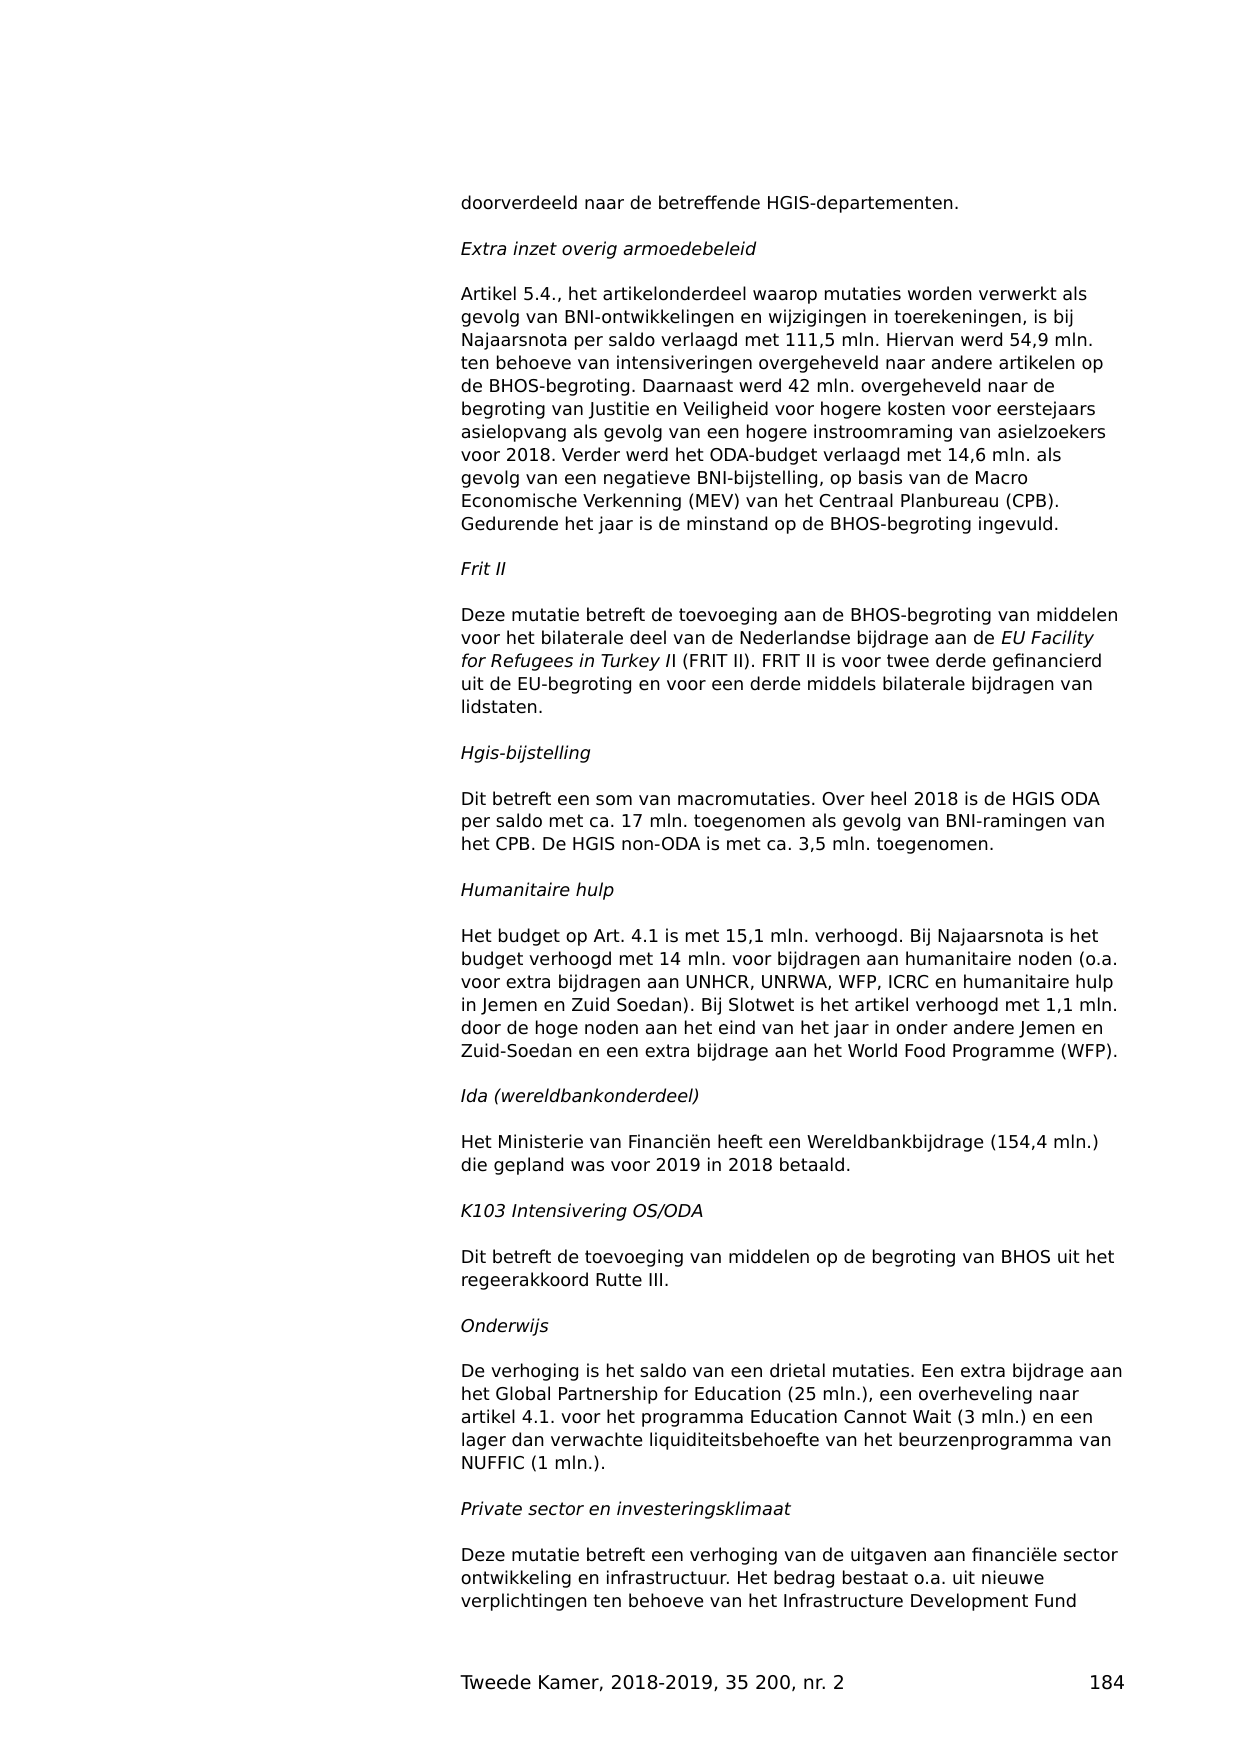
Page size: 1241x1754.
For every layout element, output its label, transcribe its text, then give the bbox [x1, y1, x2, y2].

text Dit betreft de toevoeging van middelen op de begroting van BHOS uit het regeerakkoord Rutte III. [461, 1245, 1125, 1291]
text Ida (wereldbankonderdeel) [461, 1084, 1125, 1107]
text Deze mutatie betreft een verhoging van de uitgaven aan financiële sector ontwikkeling en infrastructuur. Het bedrag bestaat o.a. uit nieuwe verplichtingen ten behoeve van het Infrastructure Development Fund [461, 1543, 1125, 1612]
text Frit II [461, 557, 1125, 580]
text Artikel 5.4., het artikelonderdeel waarop mutaties worden verwerkt als gevolg van BNI-ontwikkelingen en wijzigingen in toerekeningen, is bij Najaarsnota per saldo verlaagd met 111,5 mln. Hiervan werd 54,9 mln. ten behoeve van intensiveringen overgeheveld naar andere artikelen op de BHOS-begroting. Daarnaast werd 42 mln. overgeheveld naar de begroting van Justitie en Veiligheid voor hogere kosten voor eerstejaars asielopvang als gevolg van een hogere instroomraming van asielzoekers voor 2018. Verder werd het ODA-budget verlaagd met 14,6 mln. als gevolg van een negatieve BNI-bijstelling, op basis van de Macro Economische Verkenning (MEV) van het Centraal Planbureau (CPB). Gedurende het jaar is de minstand op de BHOS-begroting ingevuld. [461, 282, 1125, 534]
text Deze mutatie betreft de toevoeging aan de BHOS-begroting van middelen voor het bilaterale deel van de Nederlandse bijdrage aan de EU Facility for Refugees in Turkey II (FRIT II). FRIT II is voor twee derde gefinancierd uit de EU-begroting en voor een derde middels bilaterale bijdragen van lidstaten. [461, 603, 1125, 718]
text Onderwijs [461, 1314, 1125, 1337]
text Extra inzet overig armoedebeleid [461, 237, 1125, 259]
text Het budget op Art. 4.1 is met 15,1 mln. verhoogd. Bij Najaarsnota is het budget verhoogd met 14 mln. voor bijdragen aan humanitaire noden (o.a. voor extra bijdragen aan UNHCR, UNRWA, WFP, ICRC en humanitaire hulp in Jemen en Zuid Soedan). Bij Slotwet is het artikel verhoogd met 1,1 mln. door de hoge noden aan het eind van het jaar in onder andere Jemen en Zuid-Soedan en een extra bijdrage aan het World Food Programme (WFP). [461, 924, 1125, 1062]
text De verhoging is het saldo van een drietal mutaties. Een extra bijdrage aan het Global Partnership for Education (25 mln.), een overheveling naar artikel 4.1. voor het programma Education Cannot Wait (3 mln.) en een lager dan verwachte liquiditeitsbehoefte van het beurzenprogramma van NUFFIC (1 mln.). [461, 1359, 1125, 1474]
text Humanitaire hulp [461, 878, 1125, 901]
text Private sector en investeringsklimaat [461, 1497, 1125, 1520]
text Hgis-bijstelling [461, 741, 1125, 764]
text Het Ministerie van Financiën heeft een Wereldbankbijdrage (154,4 mln.) die gepland was voor 2019 in 2018 betaald. [461, 1130, 1125, 1176]
text K103 Intensivering OS/ODA [461, 1199, 1125, 1222]
text doorverdeeld naar de betreffende HGIS-departementen. [461, 191, 1125, 214]
text Dit betreft een som van macromutaties. Over heel 2018 is de HGIS ODA per saldo met ca. 17 mln. toegenomen als gevolg van BNI-ramingen van het CPB. De HGIS non-ODA is met ca. 3,5 mln. toegenomen. [461, 787, 1125, 855]
